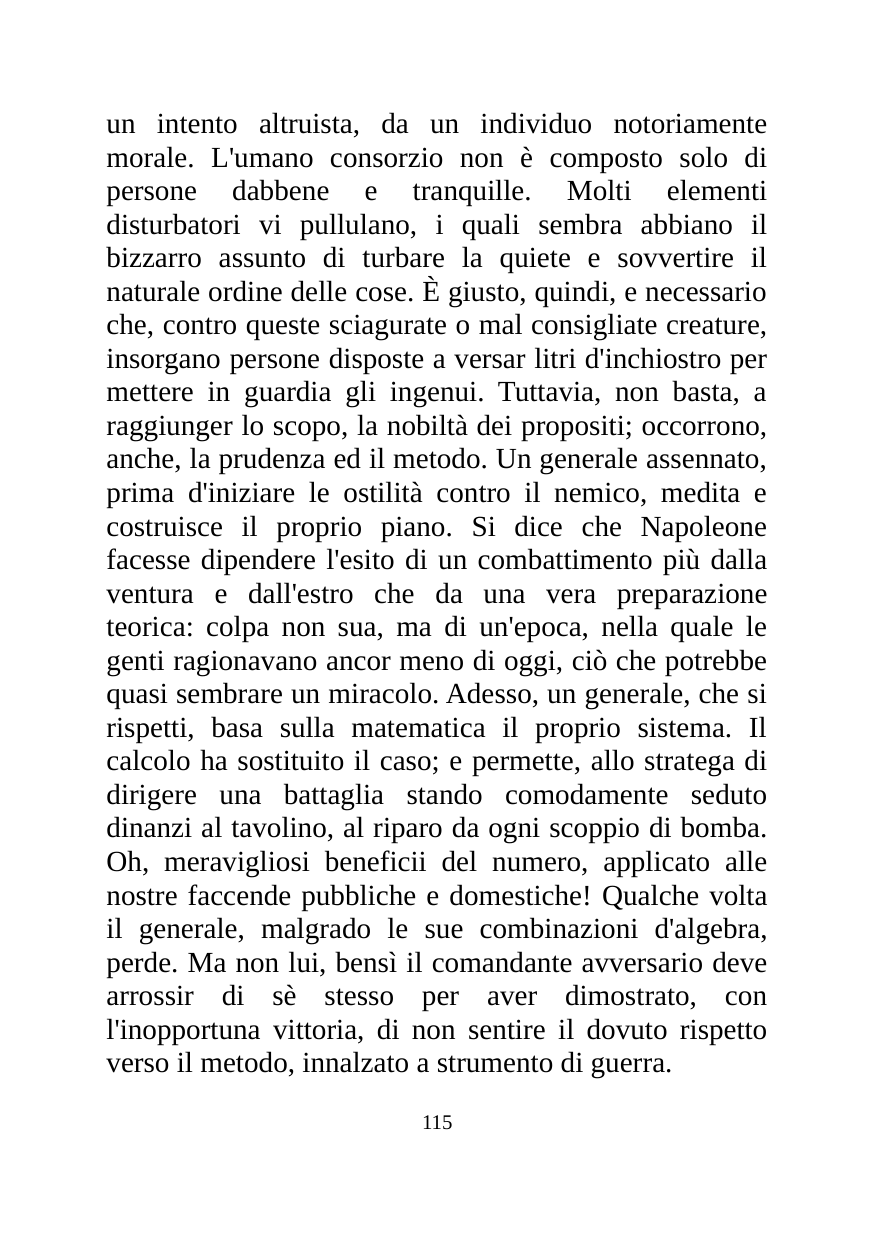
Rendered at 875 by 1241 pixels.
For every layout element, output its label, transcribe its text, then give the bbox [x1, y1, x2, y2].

text un intento altruista, da un individuo notoriamente morale. L'umano consorzio non è composto solo di persone dabbene e tranquille. Molti elementi disturbatori vi pullulano, i quali sembra abbiano il bizzarro assunto di turbare la quiete e sovvertire il naturale ordine delle cose. È giusto, quindi, e necessario che, contro queste sciagurate o mal consigliate creature, insorgano persone disposte a versar litri d'inchiostro per mettere in guardia gli ingenui. Tuttavia, non basta, a raggiunger lo scopo, la nobiltà dei propositi; occorrono, anche, la prudenza ed il metodo. Un generale assennato, prima d'iniziare le ostilità contro il nemico, medita e costruisce il proprio piano. Si dice che Napoleone facesse dipendere l'esito di un combattimento più dalla ventura e dall'estro che da una vera preparazione teorica: colpa non sua, ma di un'epoca, nella quale le genti ragionavano ancor meno di oggi, ciò che potrebbe quasi sembrare un miracolo. Adesso, un generale, che si rispetti, basa sulla matematica il proprio sistema. Il calcolo ha sostituito il caso; e permette, allo stratega di dirigere una battaglia stando comodamente seduto dinanzi al tavolino, al riparo da ogni scoppio di bomba. Oh, meravigliosi beneficii del numero, applicato alle nostre faccende pubbliche e domestiche! Qualche volta il generale, malgrado le sue combinazioni d'algebra, perde. Ma non lui, bensì il comandante avversario deve arrossir di sè stesso per aver dimostrato, con l'inopportuna vittoria, di non sentire il dovuto rispetto verso il metodo, innalzato a strumento di guerra. [106, 106, 768, 1079]
